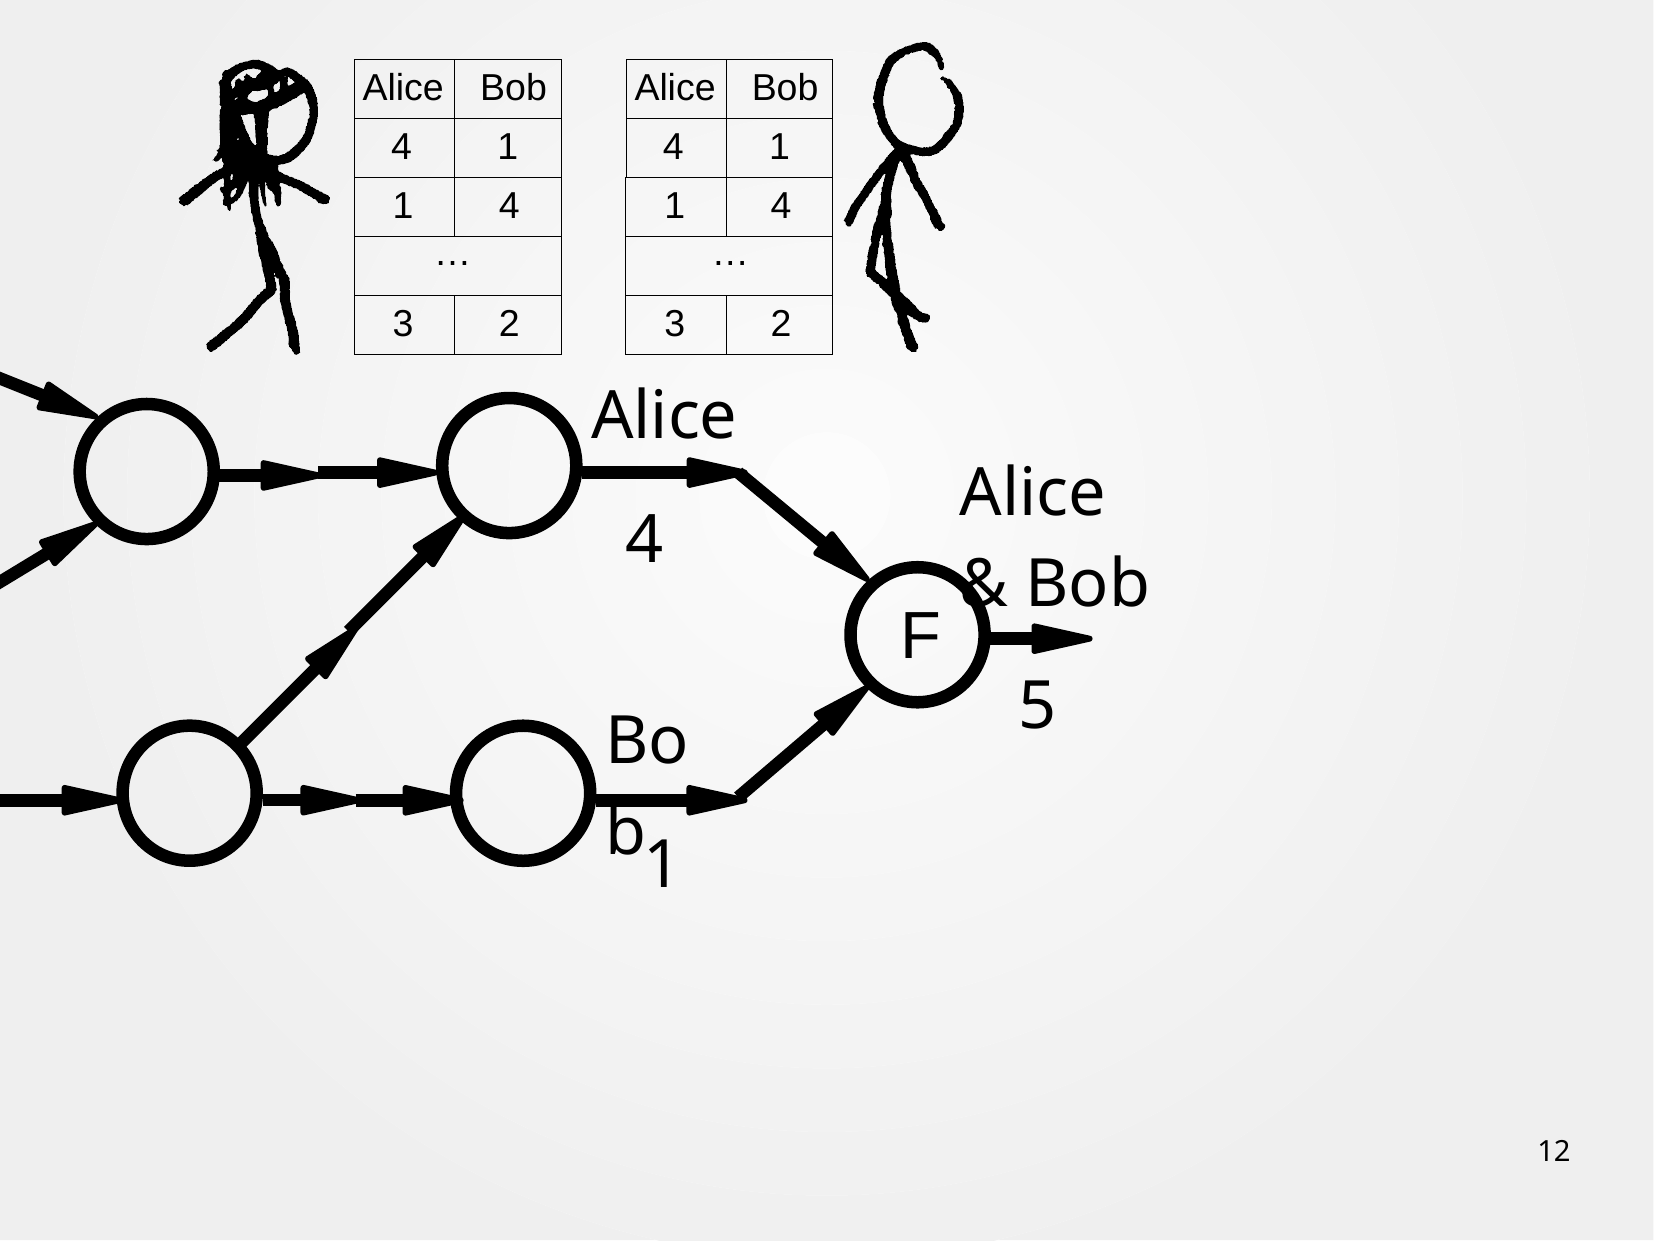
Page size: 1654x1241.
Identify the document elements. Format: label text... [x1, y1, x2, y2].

text_box 1 [628, 809, 703, 911]
text_box 1 [377, 177, 467, 234]
text_box 4 [342, 118, 448, 175]
text_box 1 [720, 118, 839, 175]
text_box 4 [614, 118, 720, 175]
picture [177, 58, 332, 355]
text_box 1 [448, 118, 567, 175]
text_box Alice & Bob [944, 436, 1182, 621]
text_box 2 [755, 295, 845, 353]
text_box Alice [619, 59, 726, 116]
text_box 3 [377, 295, 467, 353]
text_box F [885, 590, 975, 681]
text_box Bob [726, 59, 845, 116]
text_box Alice [576, 359, 768, 455]
text_box … [419, 224, 508, 282]
text_box 4 [755, 177, 845, 234]
text_box 4 [610, 484, 697, 587]
text_box Alice [348, 59, 454, 116]
text_box Bob [590, 684, 741, 780]
text_box … [696, 224, 786, 282]
text_box Bob [454, 59, 573, 116]
text_box 4 [484, 177, 573, 234]
text_box 2 [484, 295, 573, 353]
text_box 5 [1003, 649, 1079, 752]
picture [840, 38, 967, 355]
text_box 3 [649, 295, 739, 353]
text_box 1 [649, 177, 739, 234]
